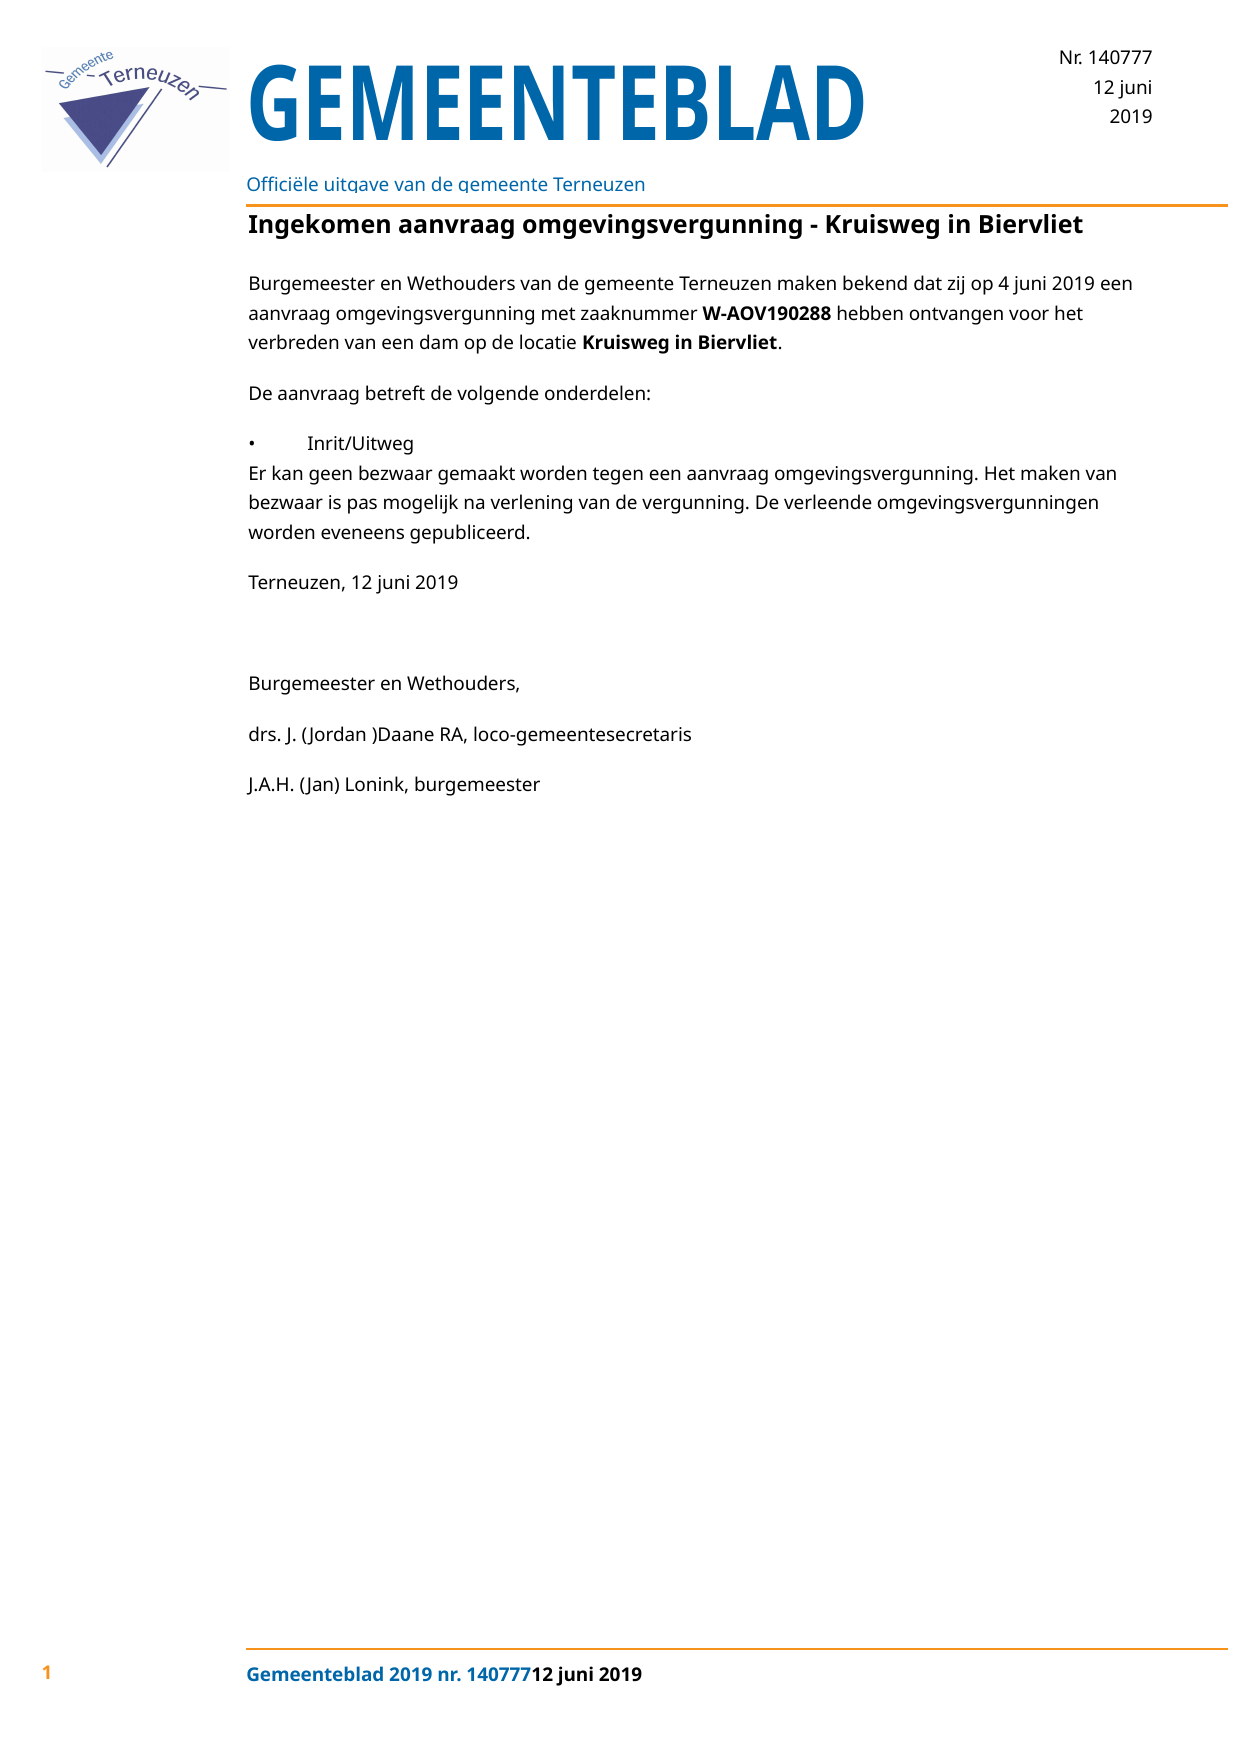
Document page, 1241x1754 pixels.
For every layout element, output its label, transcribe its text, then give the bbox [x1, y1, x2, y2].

picture [41, 47, 231, 172]
text Ingekomen aanvraag omgevingsvergunning - Kruisweg in Biervliet [248, 207, 1152, 241]
text J.A.H. (Jan) Lonink, burgemeester [248, 771, 1152, 797]
list Inrit/Uitweg [248, 430, 1152, 456]
text Burgemeester en Wethouders van de gemeente Terneuzen maken bekend dat zij op 4 juni 2019 een aanvraag omgevingsvergunning met zaaknummer W-AOV190288 hebben ontvangen voor het verbreden van een dam op de locatie Kruisweg in Biervliet. [248, 270, 1152, 355]
text drs. J. (Jordan )Daane RA, loco-gemeentesecretaris [248, 721, 1152, 746]
text Burgemeester en Wethouders, [248, 670, 1152, 696]
text De aanvraag betreft de volgende onderdelen: [248, 380, 1152, 406]
text Terneuzen, 12 juni 2019 [248, 569, 1152, 595]
text Er kan geen bezwaar gemaakt worden tegen een aanvraag omgevingsvergunning. Het maken van bezwaar is pas mogelijk na verlening van de vergunning. De verleende omgevingsvergunningen worden eveneens gepubliceerd. [248, 460, 1152, 545]
